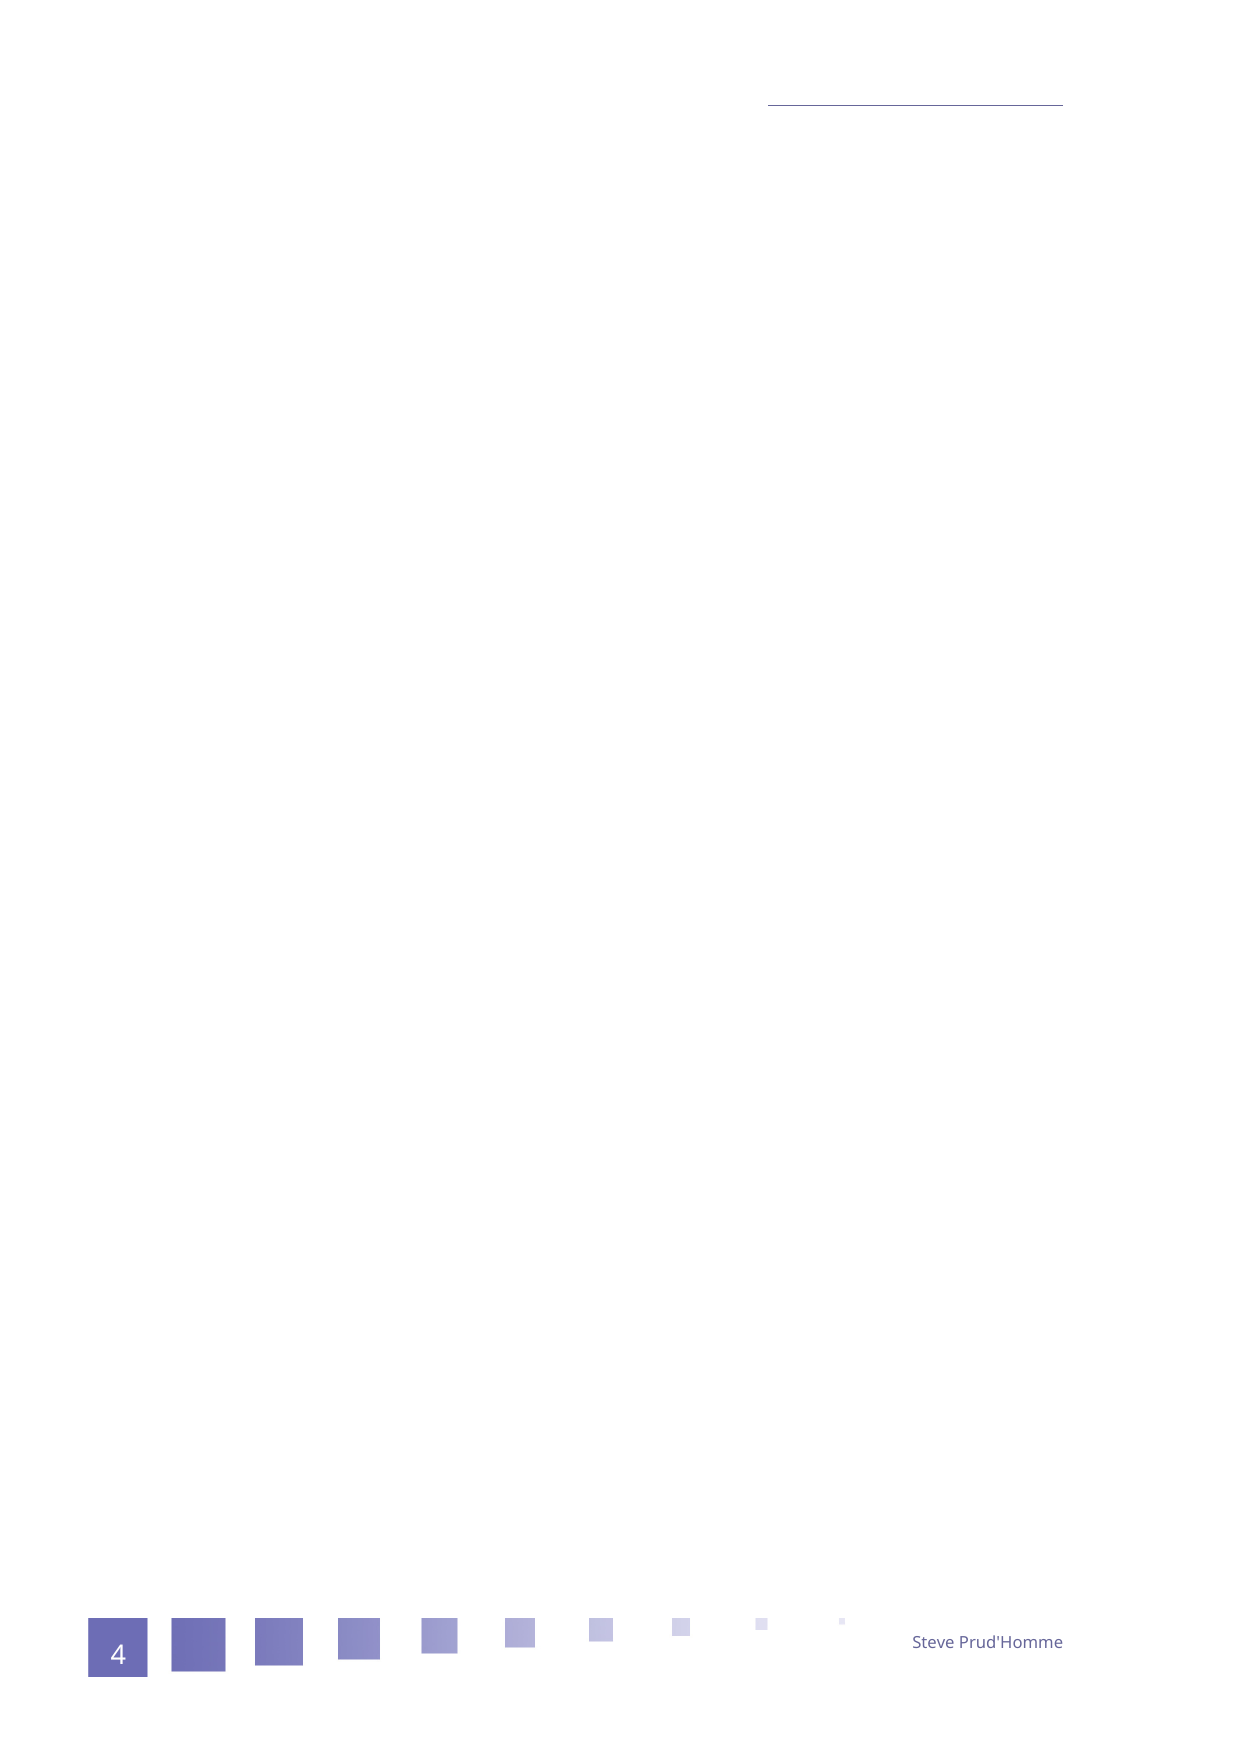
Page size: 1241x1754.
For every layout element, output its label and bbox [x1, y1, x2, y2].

picture [88, 1618, 889, 1678]
